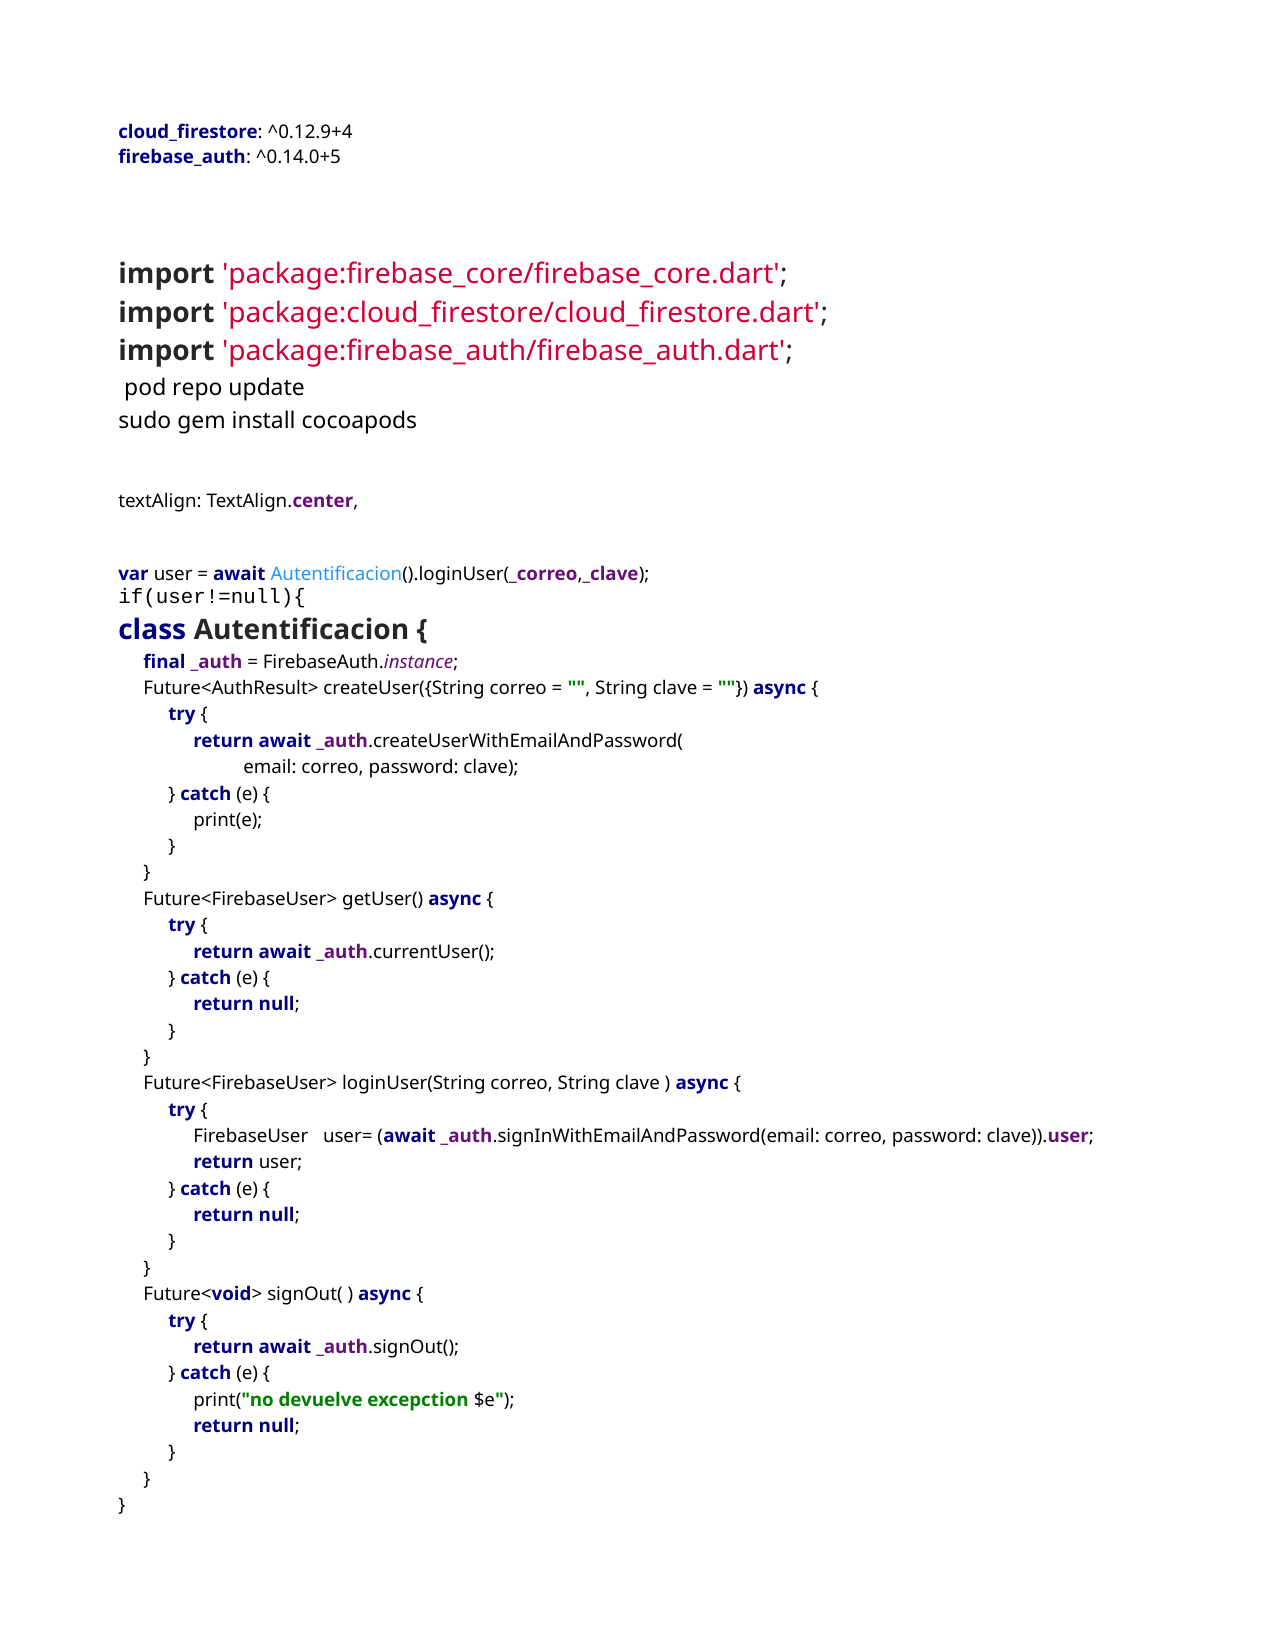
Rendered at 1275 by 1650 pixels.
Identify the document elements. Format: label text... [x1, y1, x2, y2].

text try { [118, 701, 1157, 727]
text pod repo update [118, 369, 1157, 402]
text if(user!=null){ [118, 586, 1157, 610]
text } catch (e) { [118, 1175, 1157, 1201]
text var user = await Autentificacion().loginUser(_correo,_clave); [118, 561, 1157, 586]
text print("no devuelve excepction $e"); [118, 1386, 1157, 1412]
text FirebaseUser user= (await _auth.signInWithEmailAndPassword(email: correo, password: clave)).user; [118, 1122, 1157, 1149]
text import 'package:firebase_auth/firebase_auth.dart'; [118, 330, 1157, 369]
text } catch (e) { [118, 1359, 1157, 1386]
text cloud_firestore: ^0.12.9+4 [118, 118, 1157, 144]
text } catch (e) { [118, 780, 1157, 806]
text return null; [118, 1201, 1157, 1228]
text } [118, 1228, 1157, 1254]
text Future<FirebaseUser> loginUser(String correo, String clave ) async { [118, 1070, 1157, 1096]
text print(e); [118, 806, 1157, 832]
text return await _auth.currentUser(); [118, 938, 1157, 964]
text } [118, 1439, 1157, 1465]
text class Autentificacion { [118, 610, 1157, 648]
text try { [118, 1096, 1157, 1122]
text return await _auth.signOut(); [118, 1333, 1157, 1359]
text import 'package:cloud_firestore/cloud_firestore.dart'; [118, 292, 1157, 330]
text } [118, 859, 1157, 885]
text Future<void> signOut( ) async { [118, 1281, 1157, 1307]
text return null; [118, 991, 1157, 1017]
text } [118, 1254, 1157, 1281]
text } [118, 1017, 1157, 1043]
text email: correo, password: clave); [118, 753, 1157, 780]
text return await _auth.createUserWithEmailAndPassword( [118, 727, 1157, 753]
text return null; [118, 1412, 1157, 1439]
text firebase_auth: ^0.14.0+5 [118, 144, 1157, 169]
text return user; [118, 1149, 1157, 1175]
text import 'package:firebase_core/firebase_core.dart'; [118, 254, 1157, 292]
text } [118, 1043, 1157, 1070]
text textAlign: TextAlign.center, [118, 488, 1157, 513]
text } [118, 832, 1157, 859]
text try { [118, 1307, 1157, 1333]
text } catch (e) { [118, 964, 1157, 991]
text } [118, 1465, 1157, 1491]
text Future<AuthResult> createUser({String correo = "", String clave = ""}) async { [118, 674, 1157, 701]
text } [118, 1491, 1157, 1517]
text sudo gem install cocoapods [118, 402, 1157, 435]
text Future<FirebaseUser> getUser() async { [118, 885, 1157, 912]
text final _auth = FirebaseAuth.instance; [118, 648, 1157, 674]
text try { [118, 912, 1157, 938]
